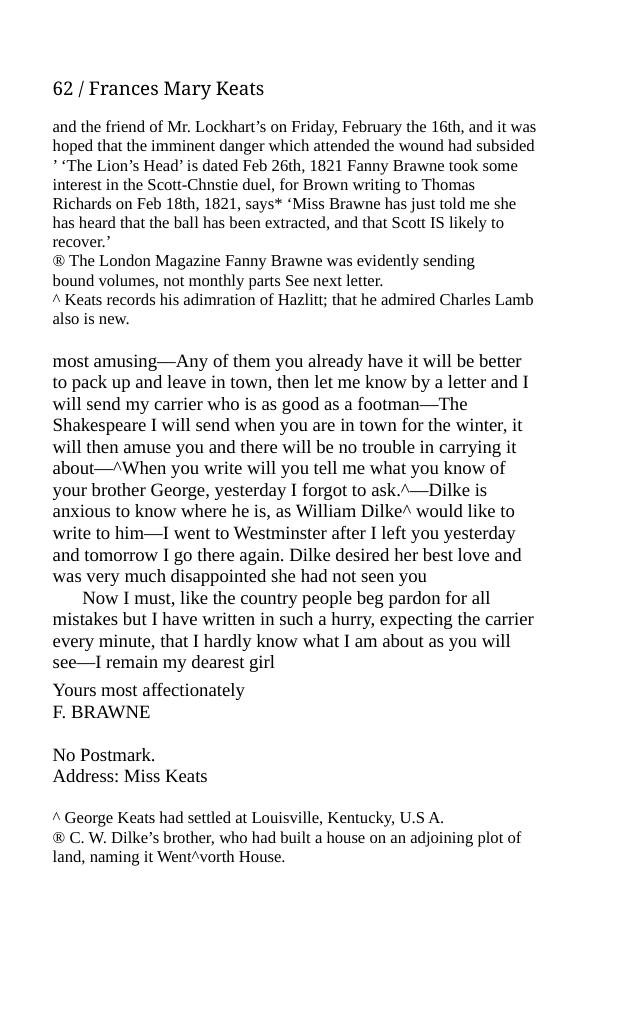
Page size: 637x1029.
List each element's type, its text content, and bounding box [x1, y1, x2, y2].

text ^ Keats records his adimration of Hazlitt; that he admired Charles Lamb also is new. [52, 289, 538, 328]
text Now I must, like the country people beg pardon for all mistakes but I have written in such a hurry, expecting the carrier every minute, that I hardly know what I am about as you will see—I remain my dearest girl [52, 587, 538, 673]
text ® C. W. Dilke’s brother, who had built a house on an adjoining plot of land, naming it Went^vorth House. [52, 827, 538, 866]
text ® The London Magazine Fanny Brawne was evidently sending [52, 251, 538, 270]
text Yours most affectionately [52, 679, 538, 701]
text and the friend of Mr. Lockhart’s on Friday, February the 16th, and it was hoped that the imminent danger which attended the wound had subsided ’ ‘The Lion’s Head’ is dated Feb 26th, 1821 Fanny Brawne took some interest in the Scott-Chnstie duel, for Brown writing to Thomas Richards on Feb 18th, 1821, says* ‘Miss Brawne has just told me she has heard that the ball has been extracted, and that Scott IS likely to recover.’ [52, 117, 538, 251]
text Address: Miss Keats [52, 765, 538, 787]
text F. BRAWNE [52, 701, 538, 722]
text most amusing—Any of them you already have it will be better to pack up and leave in town, then let me know by a letter and I will send my carrier who is as good as a footman—The Shakespeare I will send when you are in town for the winter, it will then amuse you and there will be no trouble in carrying it about—^When you write will you tell me what you know of your brother George, yesterday I forgot to ask.^—Dilke is anxious to know where he is, as William Dilke^ would like to write to him—I went to Westminster after I left you yesterday and tomorrow I go there again. Dilke desired her best love and was very much disappointed she had not seen you [52, 349, 538, 587]
text No Postmark. [52, 744, 538, 765]
text ^ George Keats had settled at Louisville, Kentucky, U.S A. [52, 808, 538, 827]
text bound volumes, not monthly parts See next letter. [52, 270, 538, 289]
